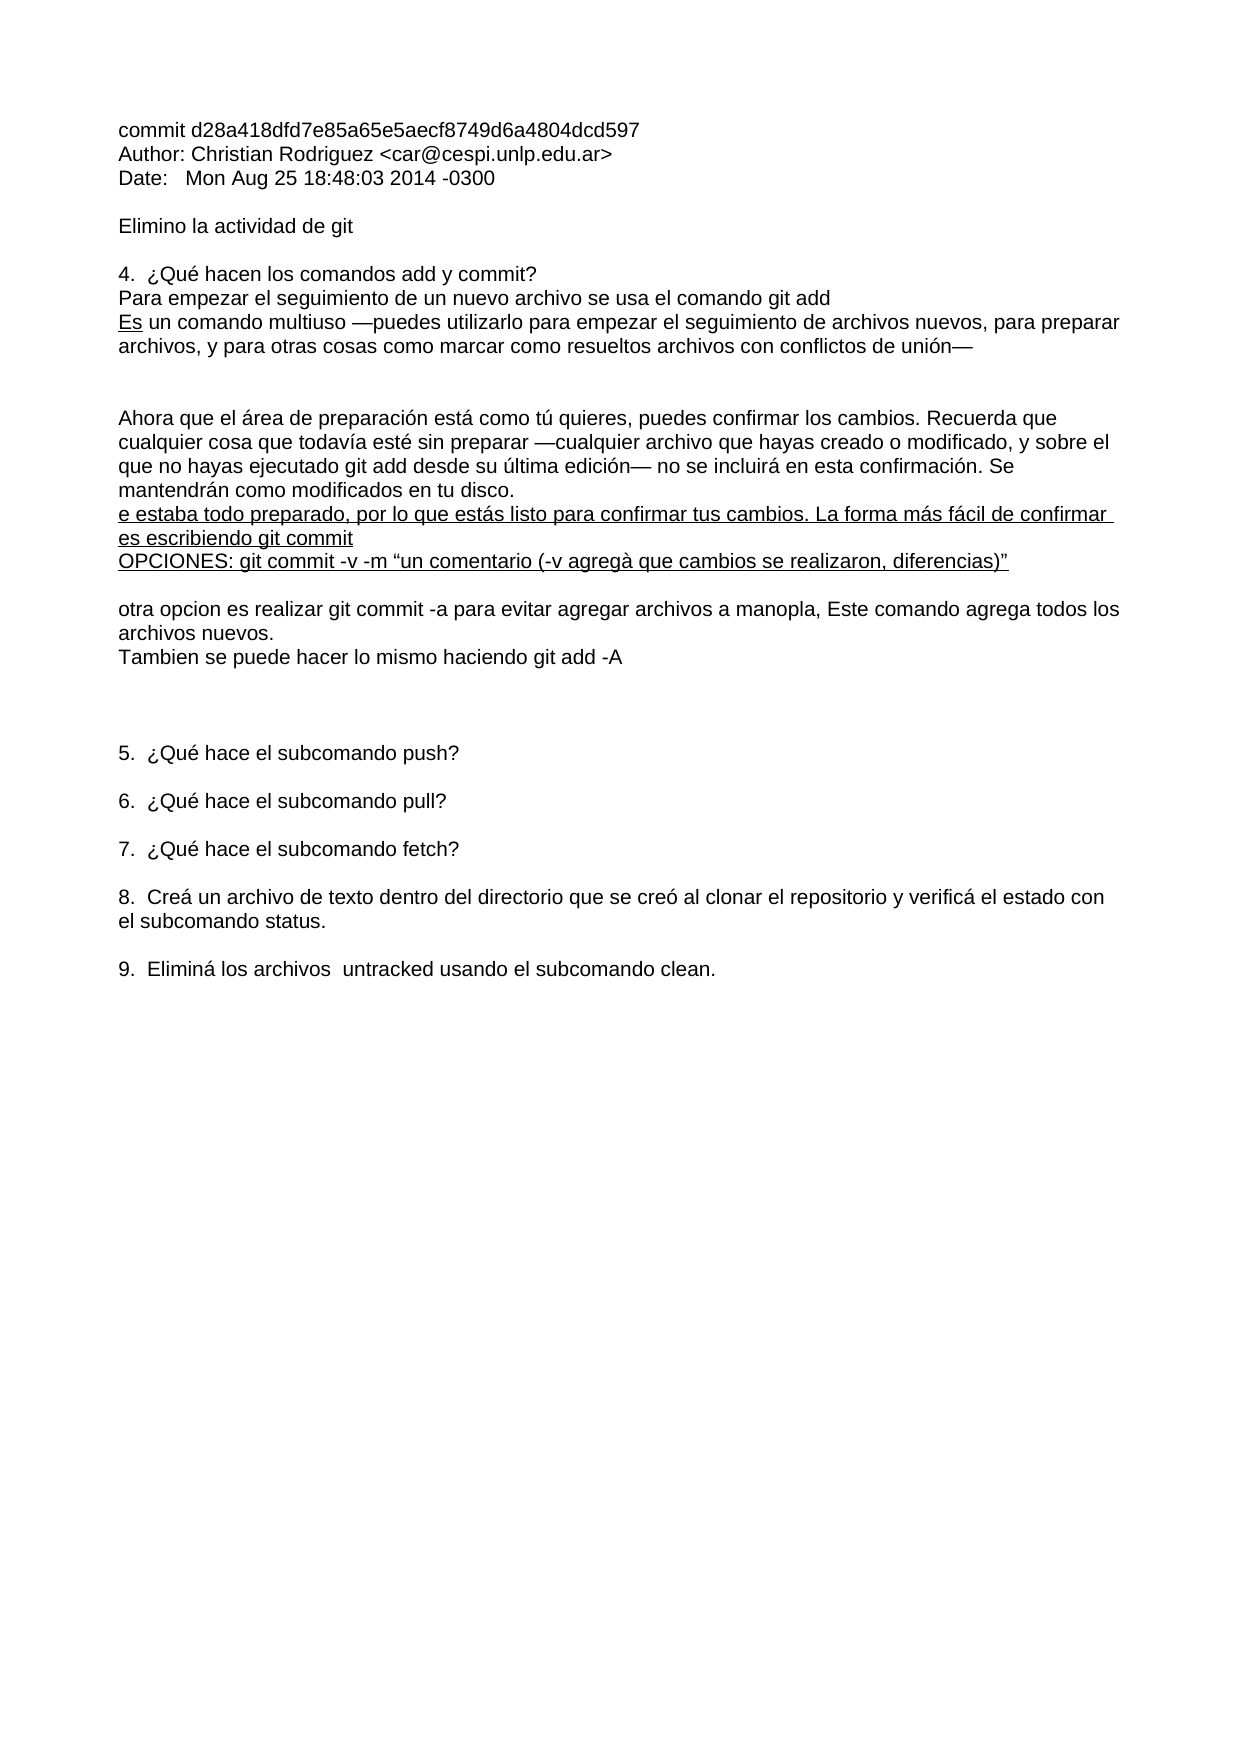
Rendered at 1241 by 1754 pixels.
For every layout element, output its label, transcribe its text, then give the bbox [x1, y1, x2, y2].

text Ahora que el área de preparación está como tú quieres, puedes confirmar los cambios. Recuerda que cualquier cosa que todavía esté sin preparar —cualquier archivo que hayas creado o modificado, y sobre el que no hayas ejecutado git add desde su última edición— no se incluirá en esta confirmación. Se mantendrán como modificados en tu disco. [118, 406, 1122, 501]
text 4. ¿Qué hacen los comandos add y commit? [118, 262, 1122, 286]
text e estaba todo preparado, por lo que estás listo para confirmar tus cambios. La forma más fácil de confirmar es escribiendo git commit [118, 501, 1122, 549]
text Es un comando multiuso —puedes utilizarlo para empezar el seguimiento de archivos nuevos, para preparar archivos, y para otras cosas como marcar como resueltos archivos con conflictos de unión— [118, 310, 1122, 358]
text 7. ¿Qué hace el subcomando fetch? [118, 837, 1122, 861]
text 8. Creá un archivo de texto dentro del directorio que se creó al clonar el repositorio y verificá el estado con el subcomando status. [118, 885, 1122, 933]
text otra opcion es realizar git commit -a para evitar agregar archivos a manopla, Este comando agrega todos los archivos nuevos. [118, 597, 1122, 645]
text 6. ¿Qué hace el subcomando pull? [118, 789, 1122, 813]
text Elimino la actividad de git [118, 214, 1122, 238]
text commit d28a418dfd7e85a65e5aecf8749d6a4804dcd597 [118, 118, 1122, 142]
text OPCIONES: git commit -v -m “un comentario (-v agregà que cambios se realizaron, diferencias)” [118, 549, 1122, 573]
text Author: Christian Rodriguez <car@cespi.unlp.edu.ar> [118, 142, 1122, 166]
text 9. Eliminá los archivos untracked usando el subcomando clean. [118, 957, 1122, 981]
text 5. ¿Qué hace el subcomando push? [118, 741, 1122, 765]
text Date: Mon Aug 25 18:48:03 2014 -0300 [118, 166, 1122, 190]
text Para empezar el seguimiento de un nuevo archivo se usa el comando git add [118, 286, 1122, 310]
text Tambien se puede hacer lo mismo haciendo git add -A [118, 645, 1122, 669]
